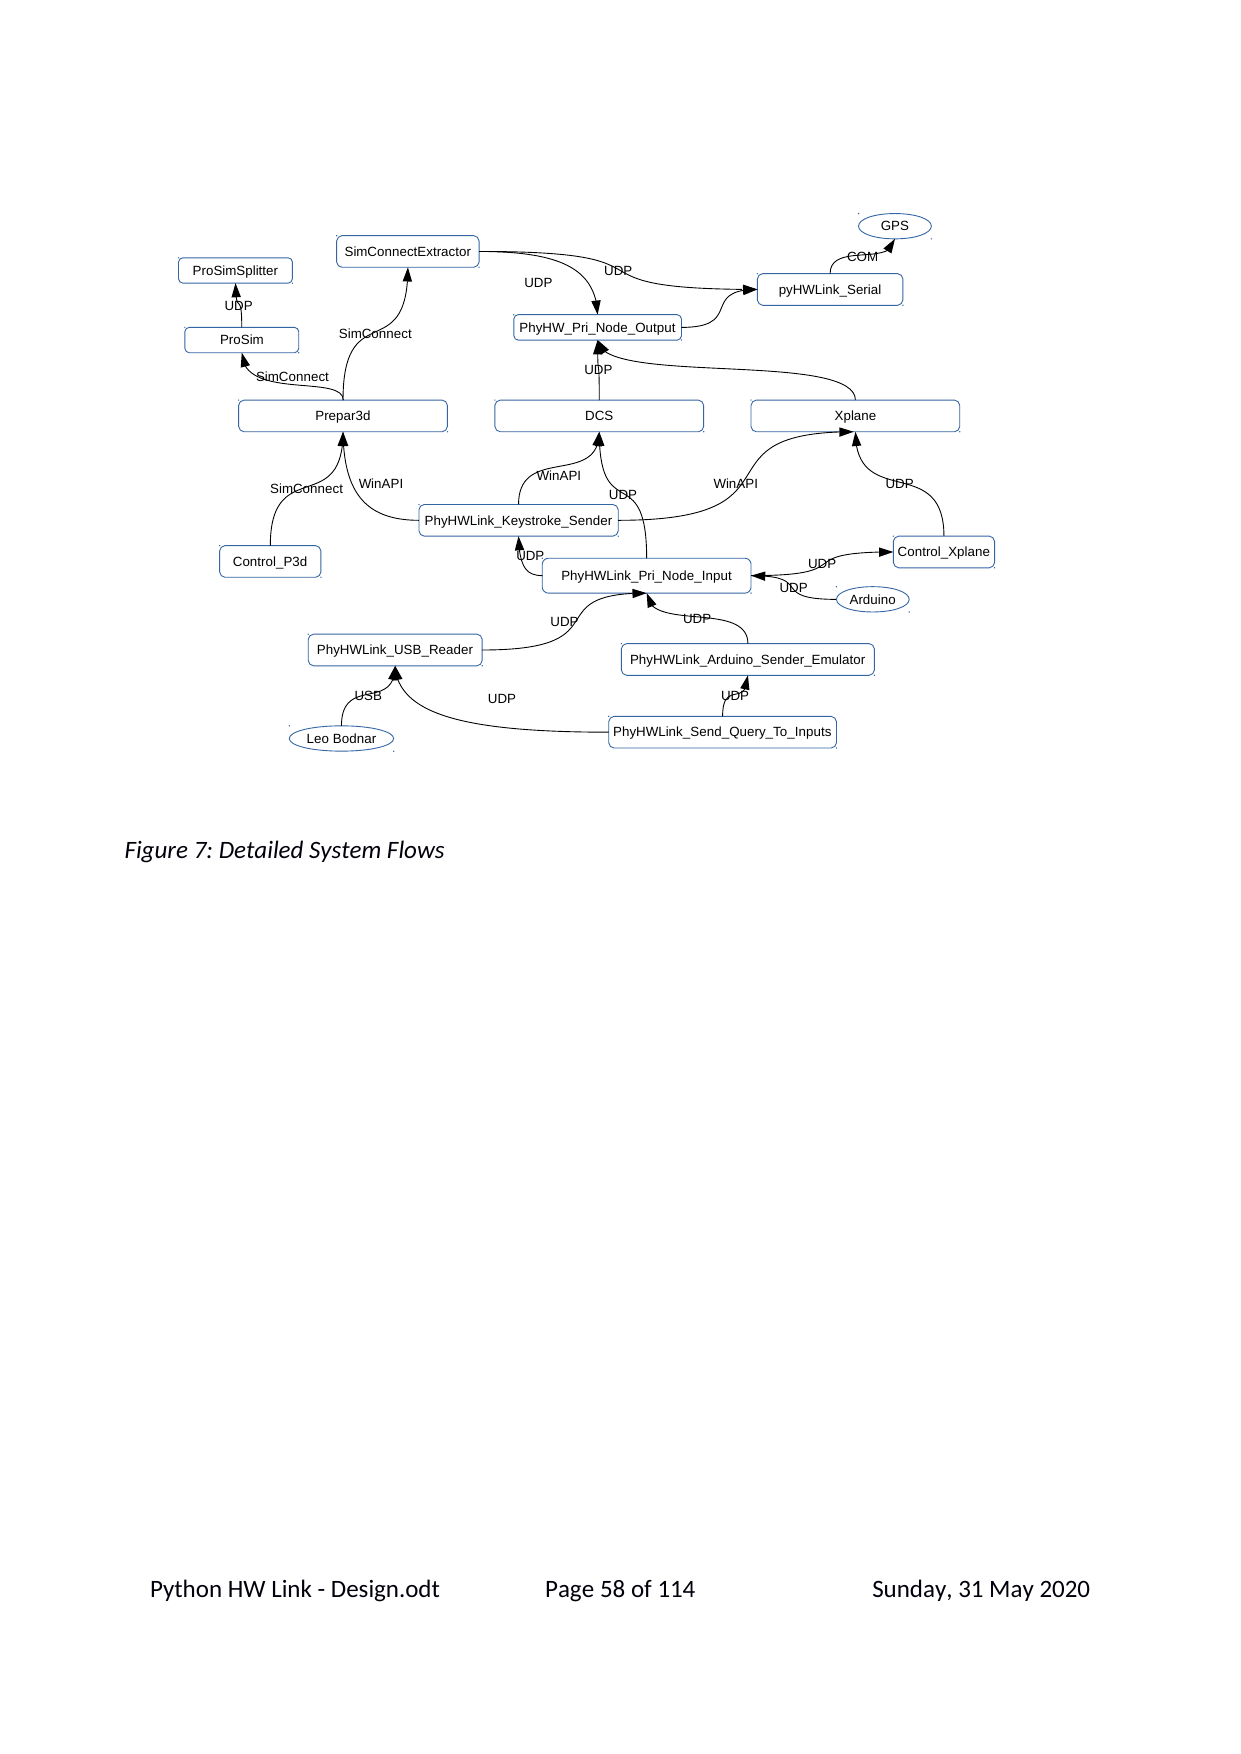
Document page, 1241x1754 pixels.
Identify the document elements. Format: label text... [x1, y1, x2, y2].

text Figure 7: Detailed System Flows [124, 162, 1116, 864]
